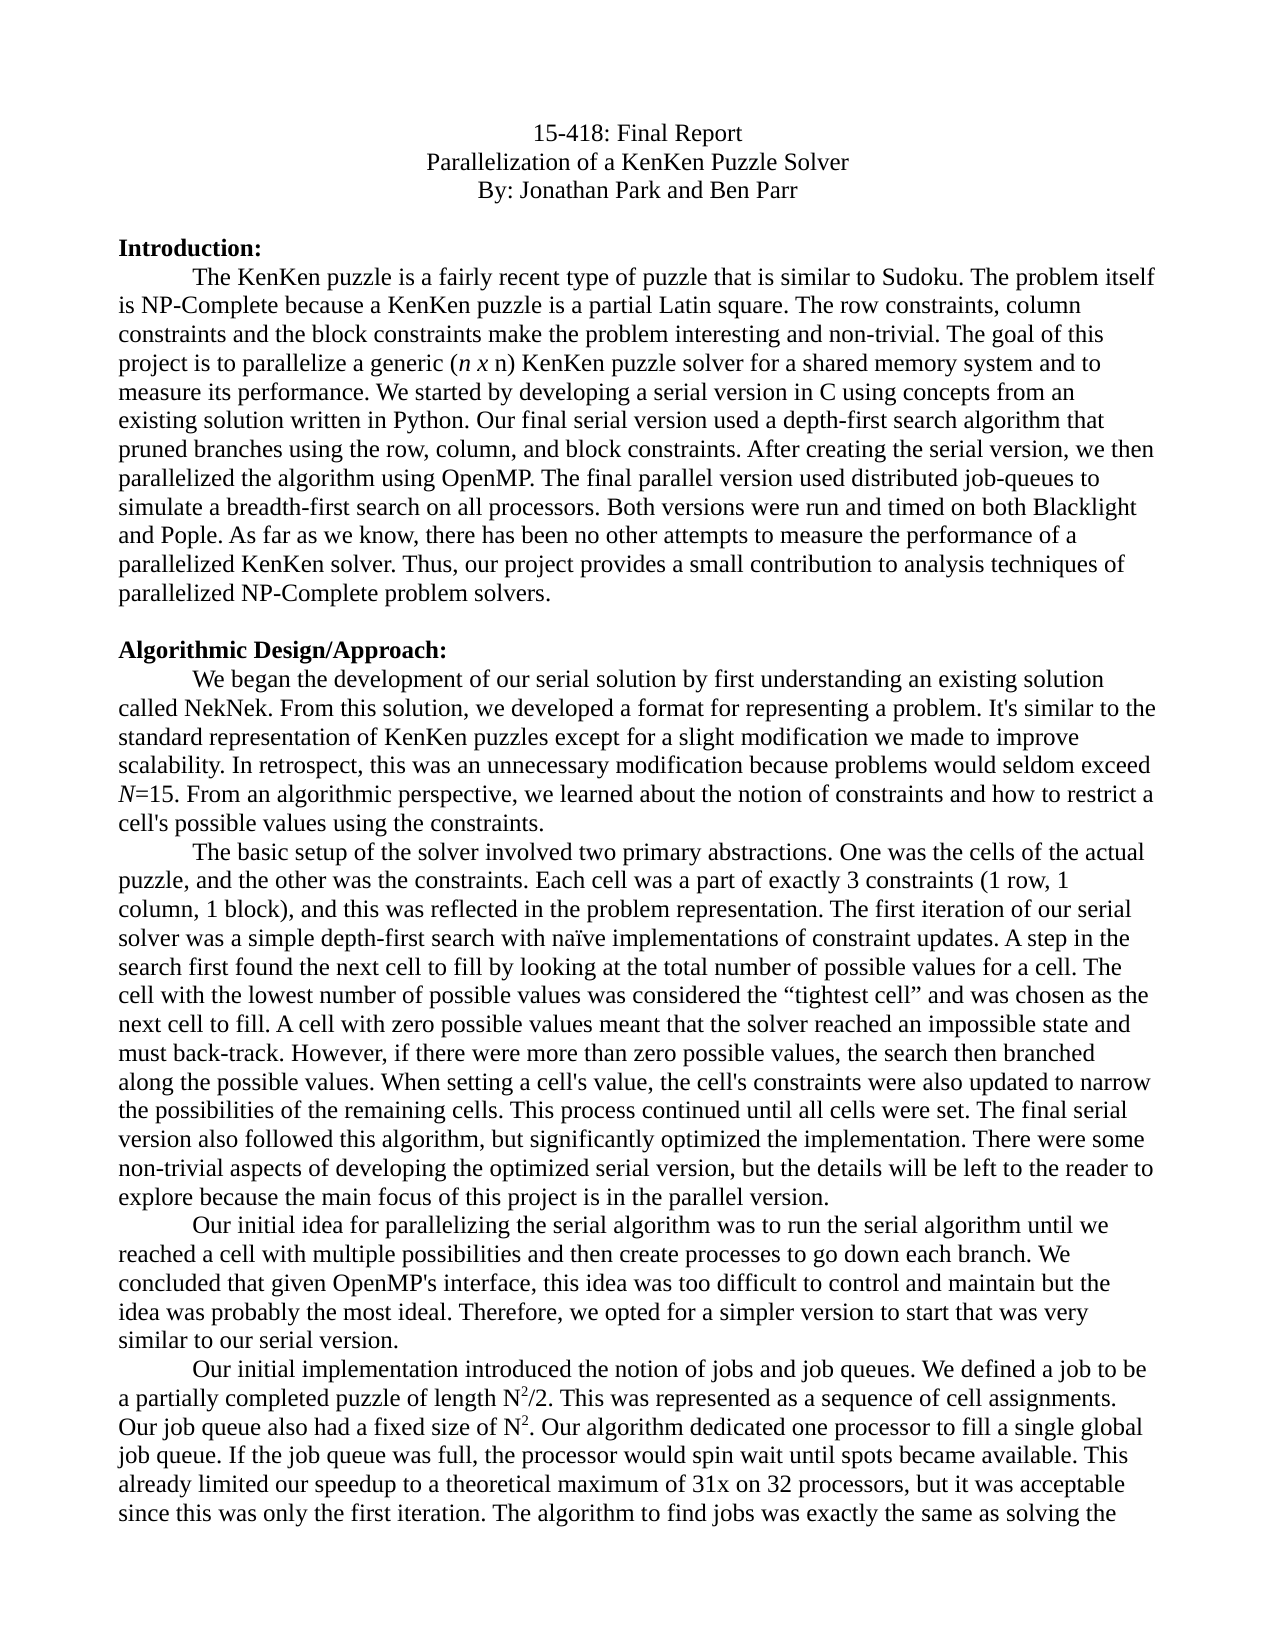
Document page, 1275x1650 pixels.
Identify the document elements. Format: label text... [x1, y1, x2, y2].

text Introduction: [118, 233, 1157, 262]
text 15-418: Final Report [118, 118, 1157, 147]
text The KenKen puzzle is a fairly recent type of puzzle that is similar to Sudoku. The problem itself is NP-Complete because a KenKen puzzle is a partial Latin square. The row constraints, column constraints and the block constraints make the problem interesting and non-trivial. The goal of this project is to parallelize a generic (n x n) KenKen puzzle solver for a shared memory system and to measure its performance. We started by developing a serial version in C using concepts from an existing solution written in Python. Our final serial version used a depth-first search algorithm that pruned branches using the row, column, and block constraints. After creating the serial version, we then parallelized the algorithm using OpenMP. The final parallel version used distributed job-queues to simulate a breadth-first search on all processors. Both versions were run and timed on both Blacklight and Pople. As far as we know, there has been no other attempts to measure the performance of a parallelized KenKen solver. Thus, our project provides a small contribution to analysis techniques of parallelized NP-Complete problem solvers. [118, 262, 1157, 607]
text Algorithmic Design/Approach: [118, 636, 1157, 664]
text Our initial idea for parallelizing the serial algorithm was to run the serial algorithm until we reached a cell with multiple possibilities and then create processes to go down each branch. We concluded that given OpenMP's interface, this idea was too difficult to control and maintain but the idea was probably the most ideal. Therefore, we opted for a simpler version to start that was very similar to our serial version. [118, 1211, 1157, 1354]
text We began the development of our serial solution by first understanding an existing solution called NekNek. From this solution, we developed a format for representing a problem. It's similar to the standard representation of KenKen puzzles except for a slight modification we made to improve scalability. In retrospect, this was an unnecessary modification because problems would seldom exceed N=15. From an algorithmic perspective, we learned about the notion of constraints and how to restrict a cell's possible values using the constraints. [118, 664, 1157, 837]
text By: Jonathan Park and Ben Parr [118, 176, 1157, 204]
text Our initial implementation introduced the notion of jobs and job queues. We defined a job to be a partially completed puzzle of length N2/2. This was represented as a sequence of cell assignments. Our job queue also had a fixed size of N2. Our algorithm dedicated one processor to fill a single global job queue. If the job queue was full, the processor would spin wait until spots became available. This already limited our speedup to a theoretical maximum of 31x on 32 processors, but it was acceptable since this was only the first iteration. The algorithm to find jobs was exactly the same as solving the [118, 1354, 1157, 1527]
text The basic setup of the solver involved two primary abstractions. One was the cells of the actual puzzle, and the other was the constraints. Each cell was a part of exactly 3 constraints (1 row, 1 column, 1 block), and this was reflected in the problem representation. The first iteration of our serial solver was a simple depth-first search with naïve implementations of constraint updates. A step in the search first found the next cell to fill by looking at the total number of possible values for a cell. The cell with the lowest number of possible values was considered the “tightest cell” and was chosen as the next cell to fill. A cell with zero possible values meant that the solver reached an impossible state and must back-track. However, if there were more than zero possible values, the search then branched along the possible values. When setting a cell's value, the cell's constraints were also updated to narrow the possibilities of the remaining cells. This process continued until all cells were set. The final serial version also followed this algorithm, but significantly optimized the implementation. There were some non-trivial aspects of developing the optimized serial version, but the details will be left to the reader to explore because the main focus of this project is in the parallel version. [118, 837, 1157, 1211]
text Parallelization of a KenKen Puzzle Solver [118, 147, 1157, 176]
